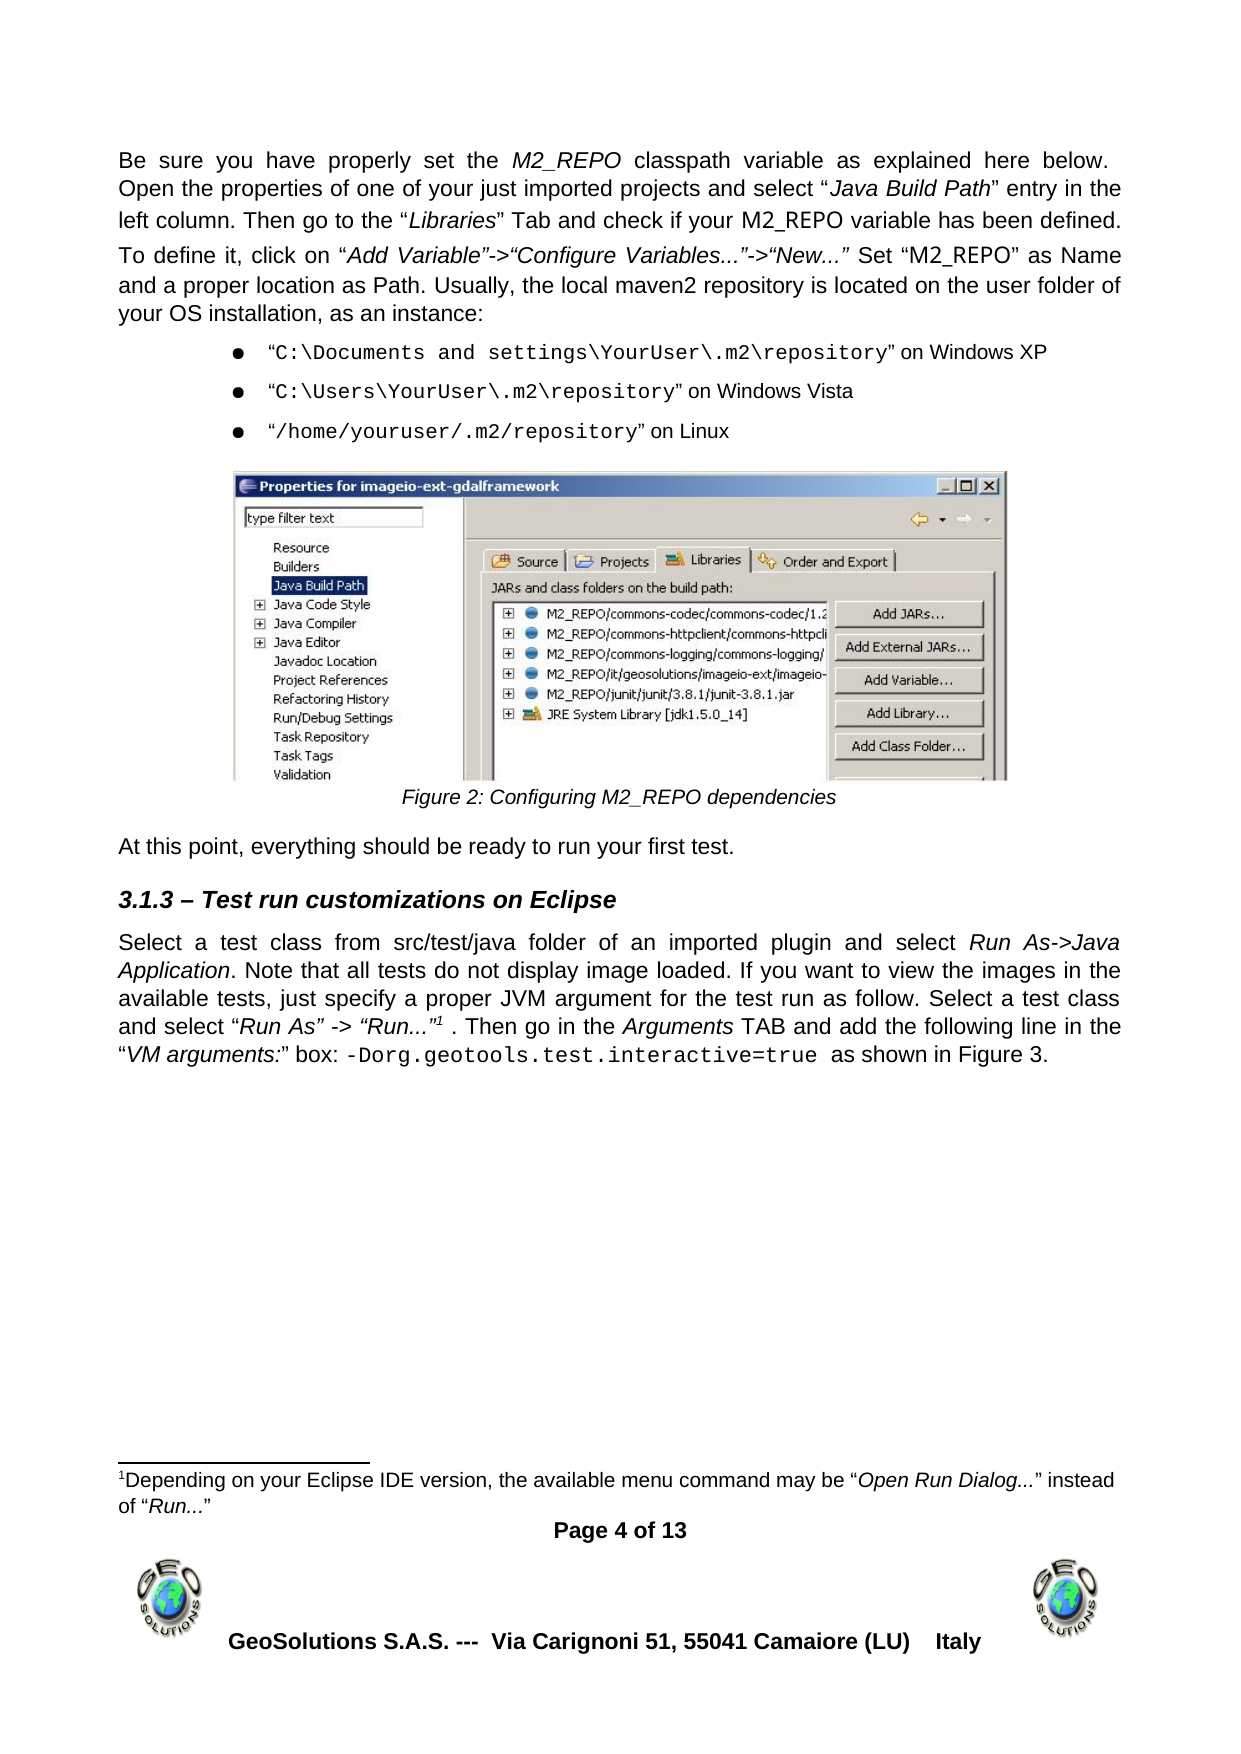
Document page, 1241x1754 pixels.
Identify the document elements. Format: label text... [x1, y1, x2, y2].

list “C:\Users\YourUser\.m2\repository” on Windows Vista [231, 380, 1122, 405]
text Be sure you have properly set the M2_REPO classpath variable as explained here below. Open the properties of one of your just imported projects and select “Java Build Path” entry in the left column. Then go to the “Libraries” Tab and check if your M2_REPO variable has been defined. To define it, click on “Add Variable”->“Configure Variables...”->“New...” Set “M2_REPO” as Name and a proper location as Path. Usually, the local maven2 repository is located on the user folder of your OS installation, as an instance: [118, 148, 1122, 326]
picture [134, 1552, 205, 1641]
list “/home/youruser/.m2/repository” on Linux [231, 419, 1122, 444]
picture [232, 471, 1008, 783]
picture [1030, 1552, 1101, 1641]
text Figure 2: Configuring M2_REPO dependencies [233, 783, 1007, 808]
text At this point, everything should be ready to run your first test. [118, 459, 1122, 859]
text Depending on your Eclipse IDE version, the available menu command may be “Open Run Dialog...” instead of “Run...” [118, 1469, 1122, 1518]
list “C:\Documents and settings\YourUser\.m2\repository” on Windows XP [231, 341, 1122, 366]
subtitle 3.1.3 – Test run customizations on Eclipse [118, 886, 1122, 914]
text Select a test class from src/test/java folder of an imported plugin and select Run As->Java Application. Note that all tests do not display image loaded. If you want to view the images in the available tests, just specify a proper JVM argument for the test run as follow. Select a test class and select “Run As” -> “Run...” . Then go in the Arguments TAB and add the following line in the “VM arguments:” box: -Dorg.geotools.test.interactive=true as shown in Figure 3. [118, 929, 1122, 1069]
